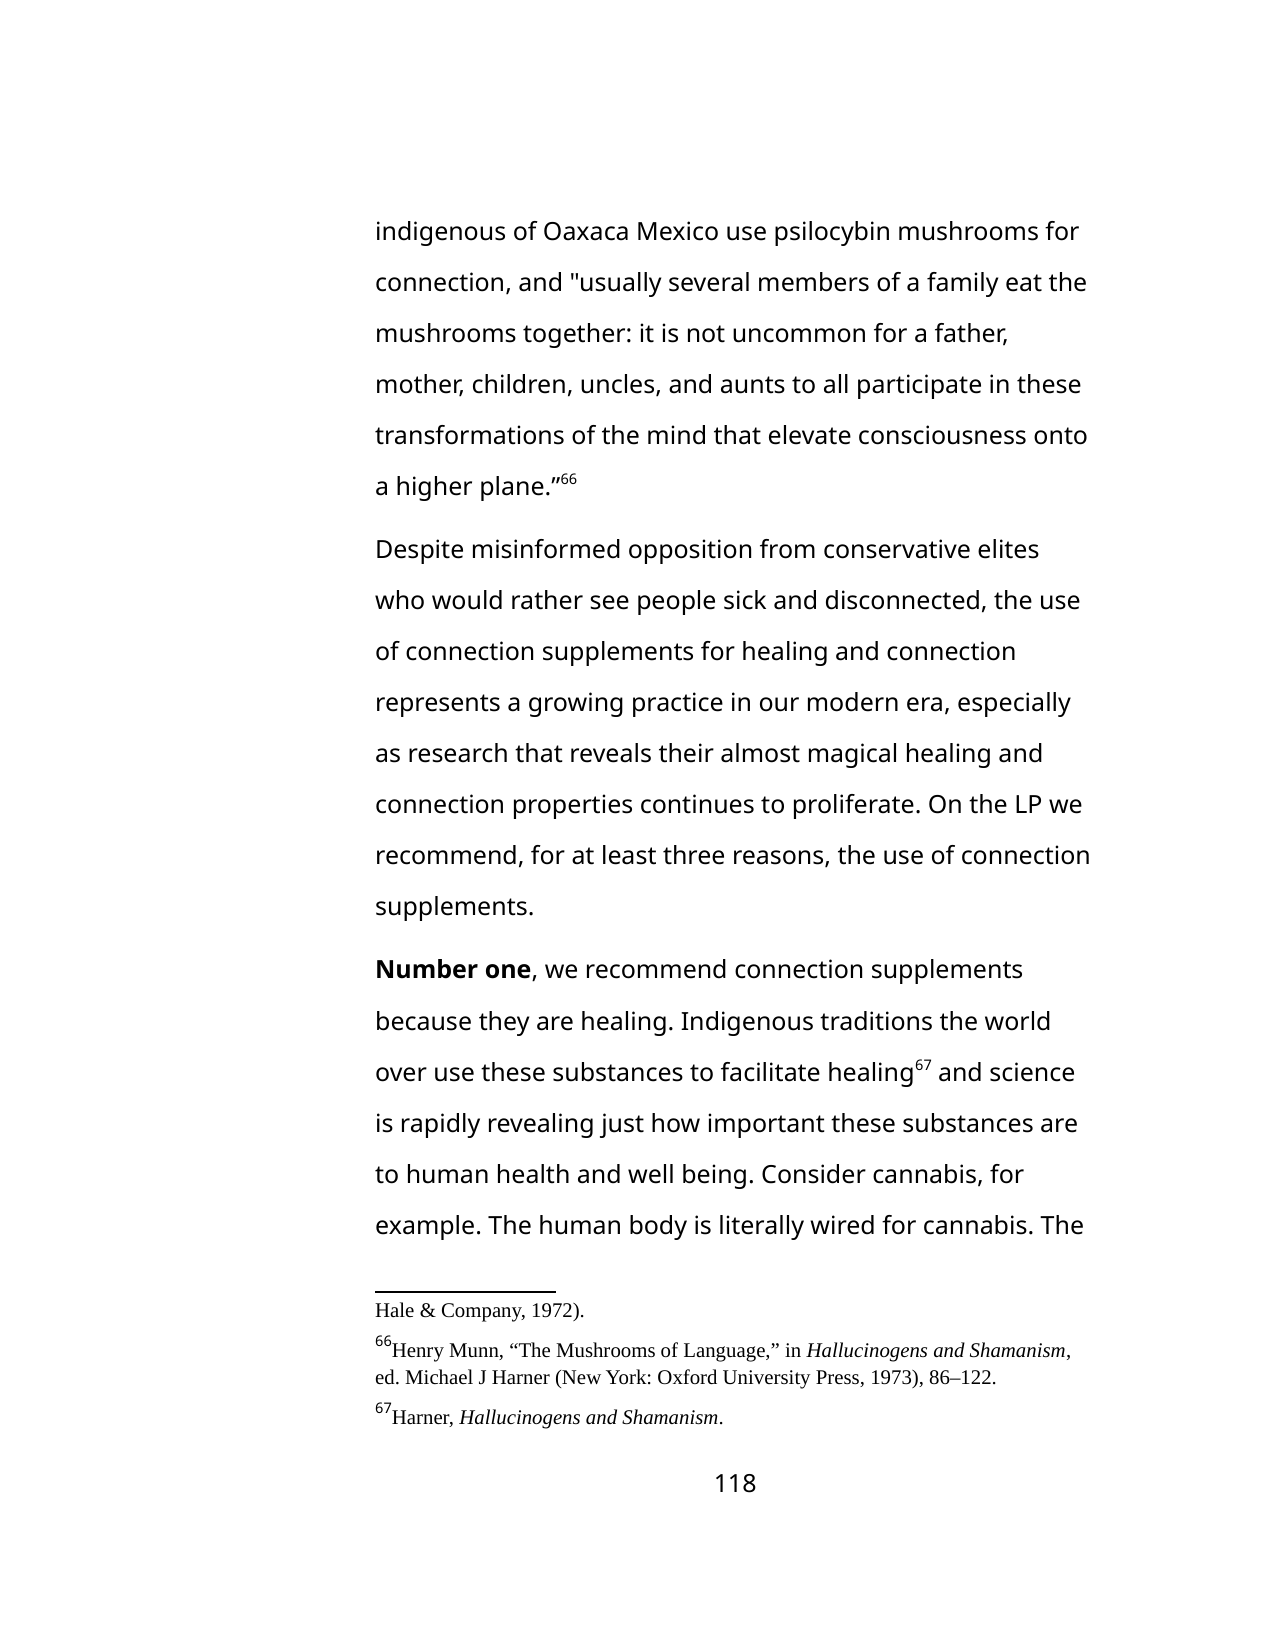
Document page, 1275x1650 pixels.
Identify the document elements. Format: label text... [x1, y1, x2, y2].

text Despite misinformed opposition from conservative elites who would rather see people sick and disconnected, the use of connection supplements for healing and connection represents a growing practice in our modern era, especially as research that reveals their almost magical healing and connection properties continues to proliferate. On the LP we recommend, for at least three reasons, the use of connection supplements. [375, 532, 1095, 923]
text Number one, we recommend connection supplements because they are healing. Indigenous traditions the world over use these substances to facilitate healing and science is rapidly revealing just how important these substances are to human health and well being. Consider cannabis, for example. The human body is literally wired for cannabis. The [375, 952, 1095, 1241]
text Hale & Company, 1972). [375, 1298, 1095, 1322]
text indigenous of Oaxaca Mexico use psilocybin mushrooms for connection, and "usually several members of a family eat the mushrooms together: it is not uncommon for a father, mother, children, uncles, and aunts to all participate in these transformations of the mind that elevate consciousness onto a higher plane.” [375, 213, 1095, 503]
text Harner, Hallucinogens and Shamanism. [375, 1398, 1095, 1432]
text Henry Munn, “The Mushrooms of Language,” in Hallucinogens and Shamanism, ed. Michael J Harner (New York: Oxford University Press, 1973), 86–122. [375, 1331, 1095, 1389]
